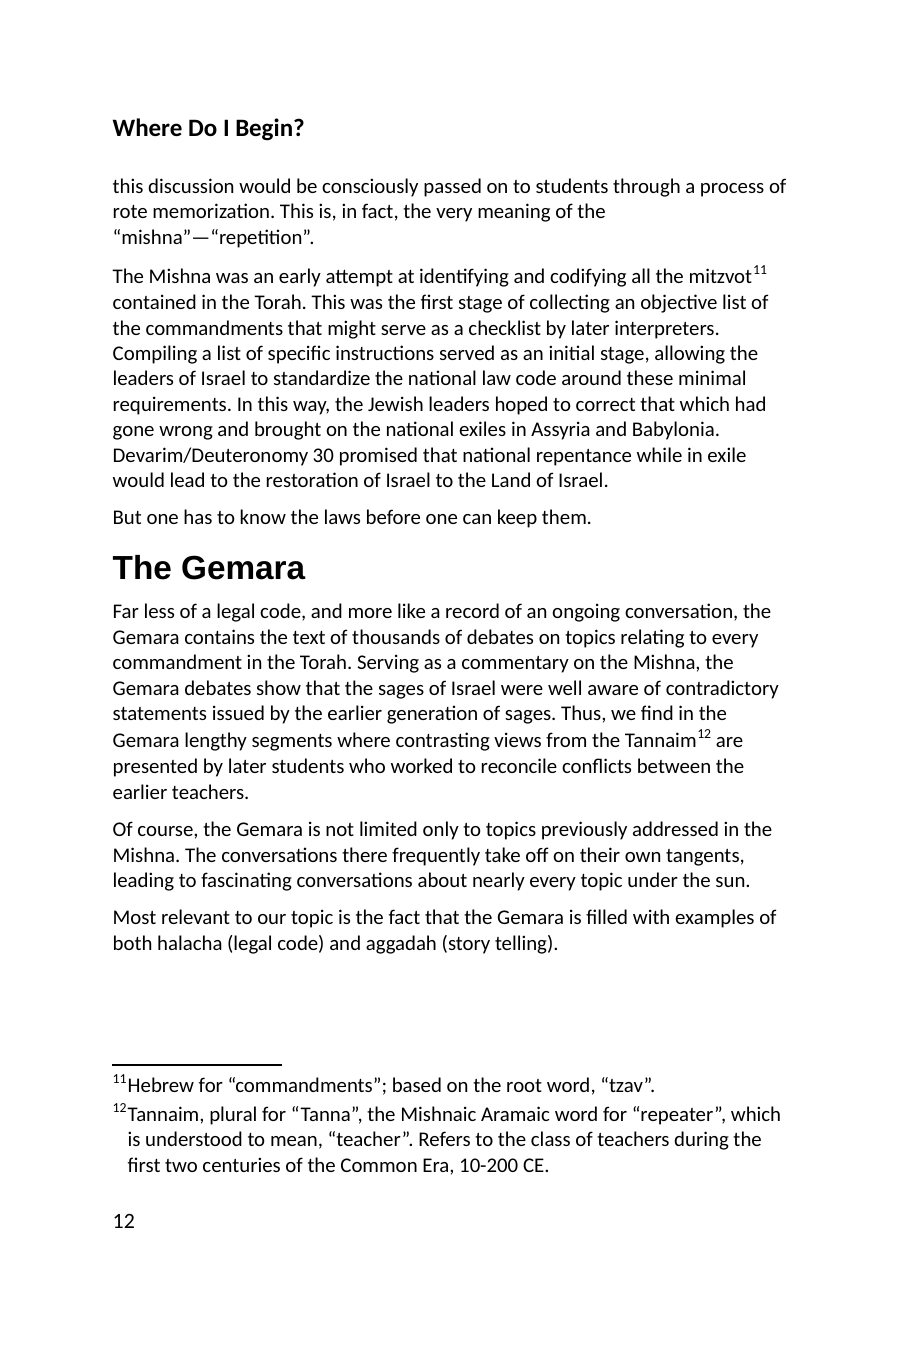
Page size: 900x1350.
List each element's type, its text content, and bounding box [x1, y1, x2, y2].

text The Mishna was an early attempt at identifying and codifying all the mitzvot contained in the Torah. This was the first stage of collecting an objective list of the commandments that might serve as a checklist by later interpreters. Compiling a list of specific instructions served as an initial stage, allowing the leaders of Israel to standardize the national law code around these minimal requirements. In this way, the Jewish leaders hoped to correct that which had gone wrong and brought on the national exiles in Assyria and Babylonia. Devarim/Deuteronomy 30 promised that national repentance while in exile would lead to the restoration of Israel to the Land of Israel. [112, 261, 787, 493]
text Most relevant to our topic is the fact that the Gemara is filled with examples of both halacha (legal code) and aggadah (story telling). [112, 904, 787, 955]
text Far less of a legal code, and more like a record of an ongoing conversation, the Gemara contains the text of thousands of debates on topics relating to every commandment in the Torah. Serving as a commentary on the Mishna, the Gemara debates show that the sages of Israel were well aware of contradictory statements issued by the earlier generation of sages. Thus, we find in the Gemara lengthy segments where contrasting views from the Tannaim are presented by later students who worked to reconcile conflicts between the earlier teachers. [112, 598, 787, 804]
text Of course, the Gemara is not limited only to topics previously addressed in the Mishna. The conversations there frequently take off on their own tangents, leading to fascinating conversations about nearly every topic under the sun. [112, 816, 787, 893]
text this discussion would be consciously passed on to students through a process of rote memorization. This is, in fact, the very meaning of the “mishna”—“repetition”. [112, 173, 787, 249]
subtitle The Gemara [112, 548, 787, 586]
text But one has to know the laws before one can keep them. [112, 504, 787, 530]
text Tannaim, plural for “Tanna”, the Mishnaic Aramaic word for “repeater”, which is understood to mean, “teacher”. Refers to the class of teachers during the first two centuries of the Common Era, 10-200 CE. [112, 1099, 787, 1177]
text Hebrew for “commandments”; based on the root word, “tzav”. [112, 1071, 787, 1099]
